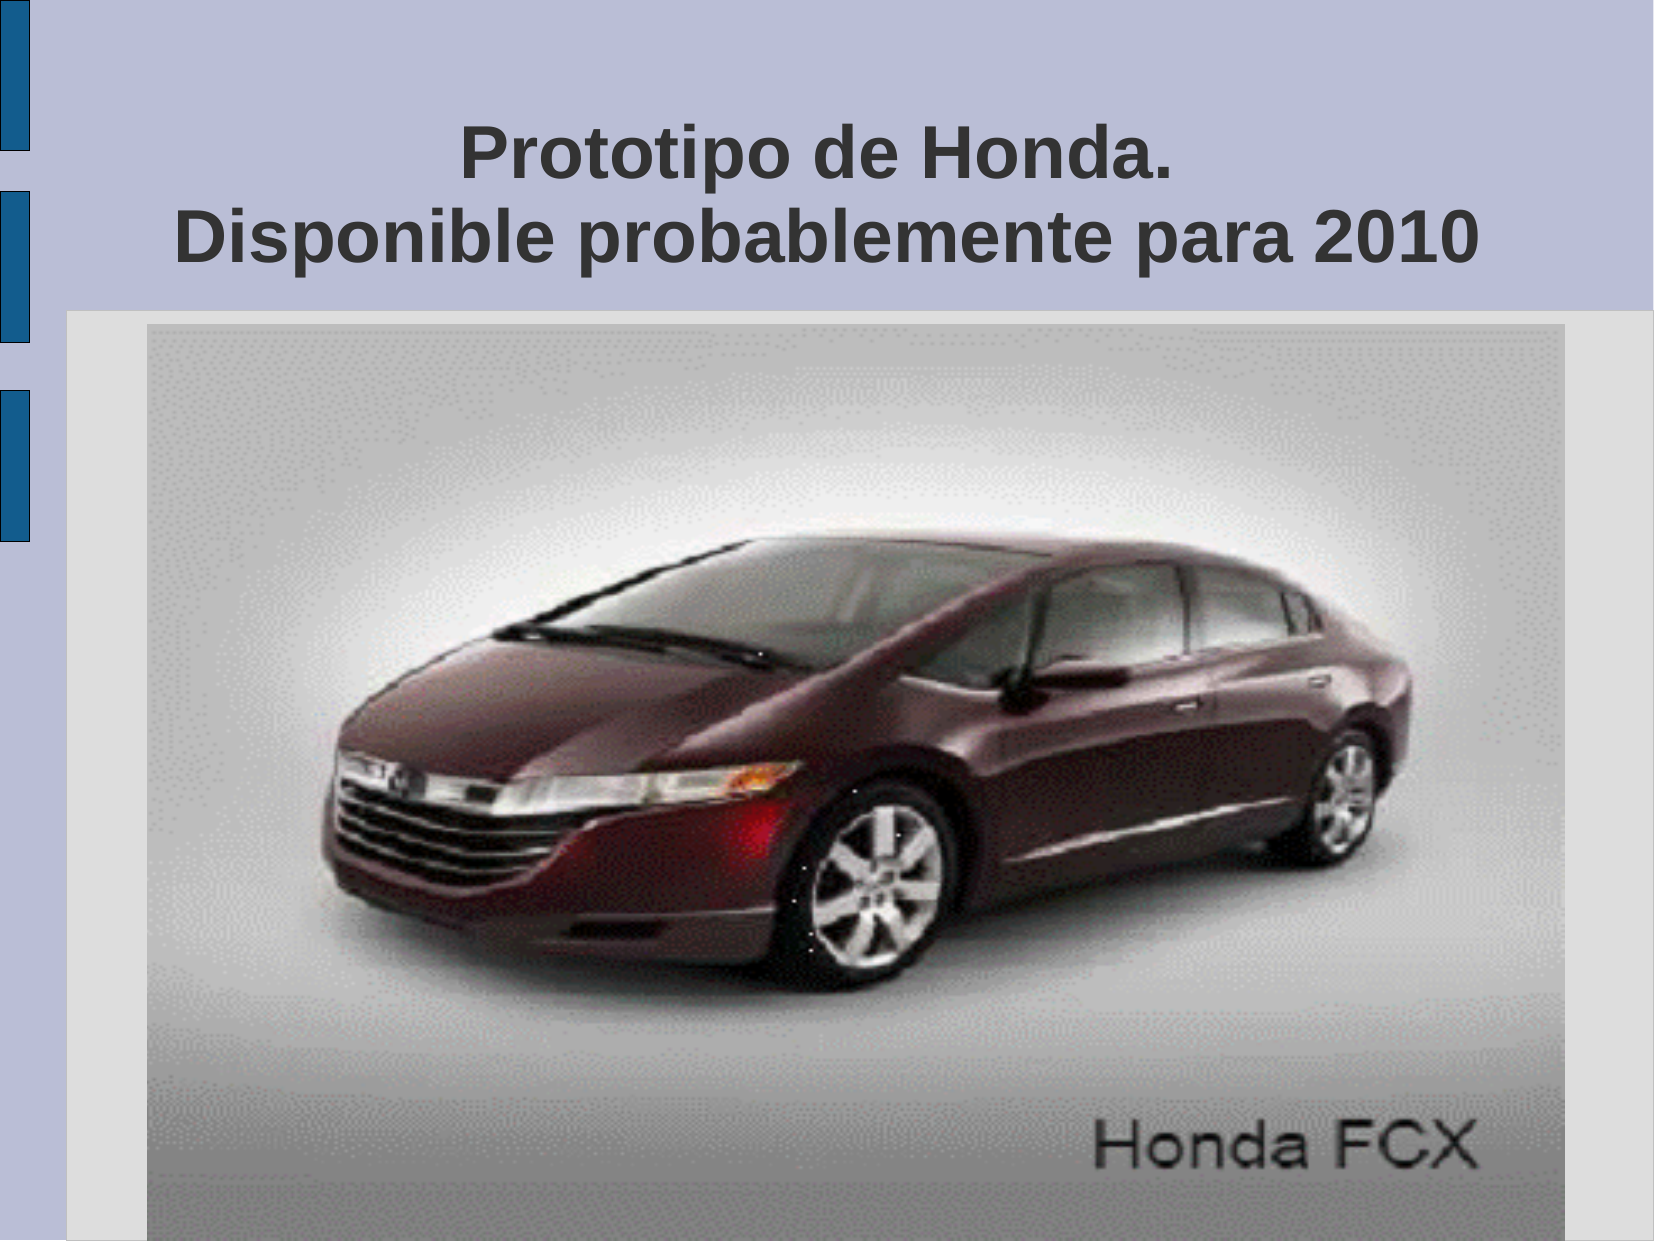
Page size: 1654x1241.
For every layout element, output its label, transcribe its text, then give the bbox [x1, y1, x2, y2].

picture [147, 324, 1565, 1241]
title Prototipo de Honda. Disponible probablemente para 2010 [121, 97, 1534, 292]
